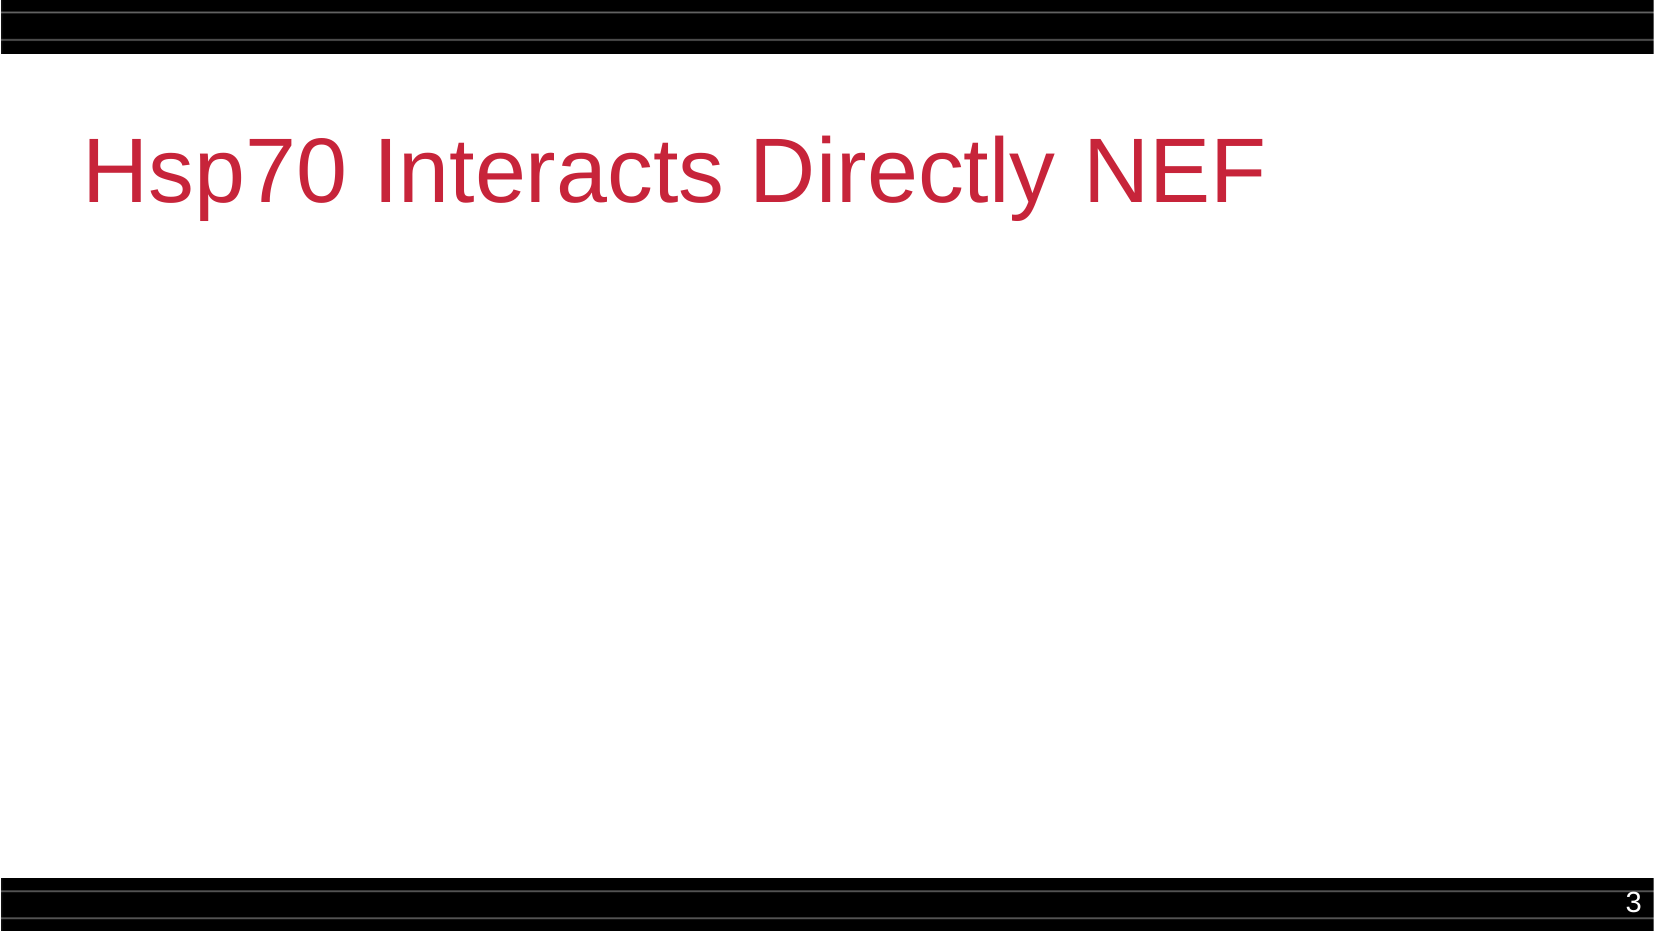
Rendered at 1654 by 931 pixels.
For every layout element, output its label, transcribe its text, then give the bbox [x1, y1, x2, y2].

picture [1, 878, 1654, 931]
picture [1, 0, 1654, 54]
title Hsp70 Interacts Directly NEF [82, 92, 1571, 249]
